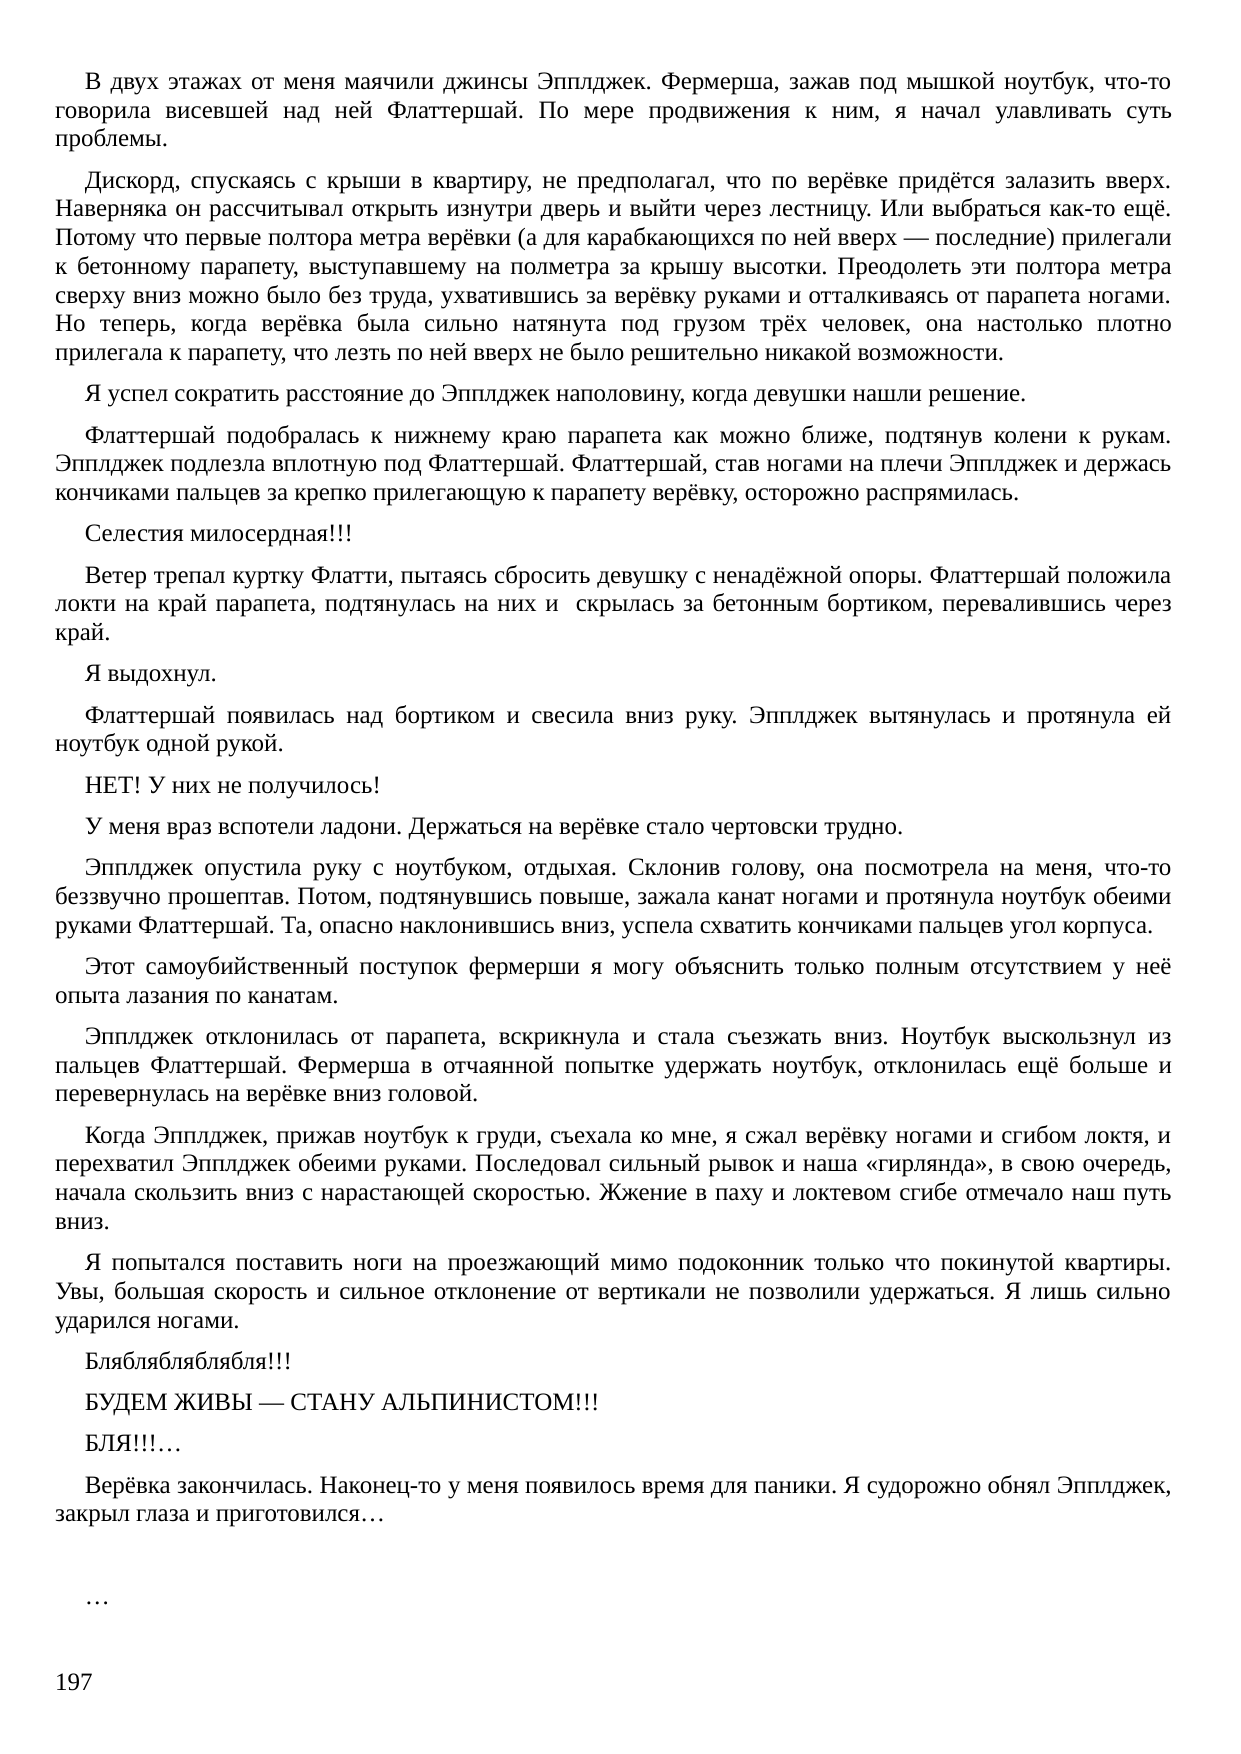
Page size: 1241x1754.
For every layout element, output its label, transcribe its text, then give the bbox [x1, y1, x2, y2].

text БЛЯ!!!… [55, 1428, 1173, 1457]
text БУДЕМ ЖИВЫ — СТАНУ АЛЬПИНИСТОМ!!! [55, 1387, 1173, 1416]
text Дискорд, спускаясь с крыши в квартиру, не предполагал, что по верёвке придётся залазить вверх. Наверняка он рассчитывал открыть изнутри дверь и выйти через лестницу. Или выбраться как-то ещё. Потому что первые полтора метра верёвки (а для карабкающихся по ней вверх — последние) прилегали к бетонному парапету, выступавшему на полметра за крышу высотки. Преодолеть эти полтора метра сверху вниз можно было без труда, ухватившись за верёвку руками и отталкиваясь от парапета ногами. Но теперь, когда верёвка была сильно натянута под грузом трёх человек, она настолько плотно прилегала к парапету, что лезть по ней вверх не было решительно никакой возможности. [55, 165, 1173, 366]
text Селестия милосердная!!! [55, 518, 1173, 547]
text Когда Эпплджек, прижав ноутбук к груди, съехала ко мне, я сжал верёвку ногами и сгибом локтя, и перехватил Эпплджек обеими руками. Последовал сильный рывок и наша «гирлянда», в свою очередь, начала скользить вниз с нарастающей скоростью. Жжение в паху и локтевом сгибе отмечало наш путь вниз. [55, 1120, 1173, 1235]
text НЕТ! У них не получилось! [55, 770, 1173, 798]
text У меня враз вспотели ладони. Держаться на верёвке стало чертовски трудно. [55, 811, 1173, 840]
text Я выдохнул. [55, 658, 1173, 687]
text Я попытался поставить ноги на проезжающий мимо подоконник только что покинутой квартиры. Увы, большая скорость и сильное отклонение от вертикали не позволили удержаться. Я лишь сильно ударился ногами. [55, 1247, 1173, 1333]
text Флаттершай появилась над бортиком и свесила вниз руку. Эпплджек вытянулась и протянула ей ноутбук одной рукой. [55, 700, 1173, 757]
text Ветер трепал куртку Флатти, пытаясь сбросить девушку с ненадёжной опоры. Флаттершай положила локти на край парапета, подтянулась на них и скрылась за бетонным бортиком, перевалившись через край. [55, 560, 1173, 646]
text Флаттершай подобралась к нижнему краю парапета как можно ближе, подтянув колени к рукам. Эпплджек подлезла вплотную под Флаттершай. Флаттершай, став ногами на плечи Эпплджек и держась кончиками пальцев за крепко прилегающую к парапету верёвку, осторожно распрямилась. [55, 420, 1173, 506]
text Этот самоубийственный поступок фермерши я могу объяснить только полным отсутствием у неё опыта лазания по канатам. [55, 951, 1173, 1008]
text В двух этажах от меня маячили джинсы Эпплджек. Фермерша, зажав под мышкой ноутбук, что-то говорила висевшей над ней Флаттершай. По мере продвижения к ним, я начал улавливать суть проблемы. [55, 66, 1173, 152]
text Верёвка закончилась. Наконец-то у меня появилось время для паники. Я судорожно обнял Эпплджек, закрыл глаза и приготовился… [55, 1470, 1173, 1527]
text Эпплджек отклонилась от парапета, вскрикнула и стала съезжать вниз. Ноутбук выскользнул из пальцев Флаттершай. Фермерша в отчаянной попытке удержать ноутбук, отклонилась ещё больше и перевернулась на верёвке вниз головой. [55, 1021, 1173, 1107]
text Я успел сократить расстояние до Эпплджек наполовину, когда девушки нашли решение. [55, 378, 1173, 407]
text Бляблябляблябля!!! [55, 1346, 1173, 1375]
text … [55, 1581, 1173, 1610]
text Эпплджек опустила руку с ноутбуком, отдыхая. Склонив голову, она посмотрела на меня, что-то беззвучно прошептав. Потом, подтянувшись повыше, зажала канат ногами и протянула ноутбук обеими руками Флаттершай. Та, опасно наклонившись вниз, успела схватить кончиками пальцев угол корпуса. [55, 852, 1173, 938]
